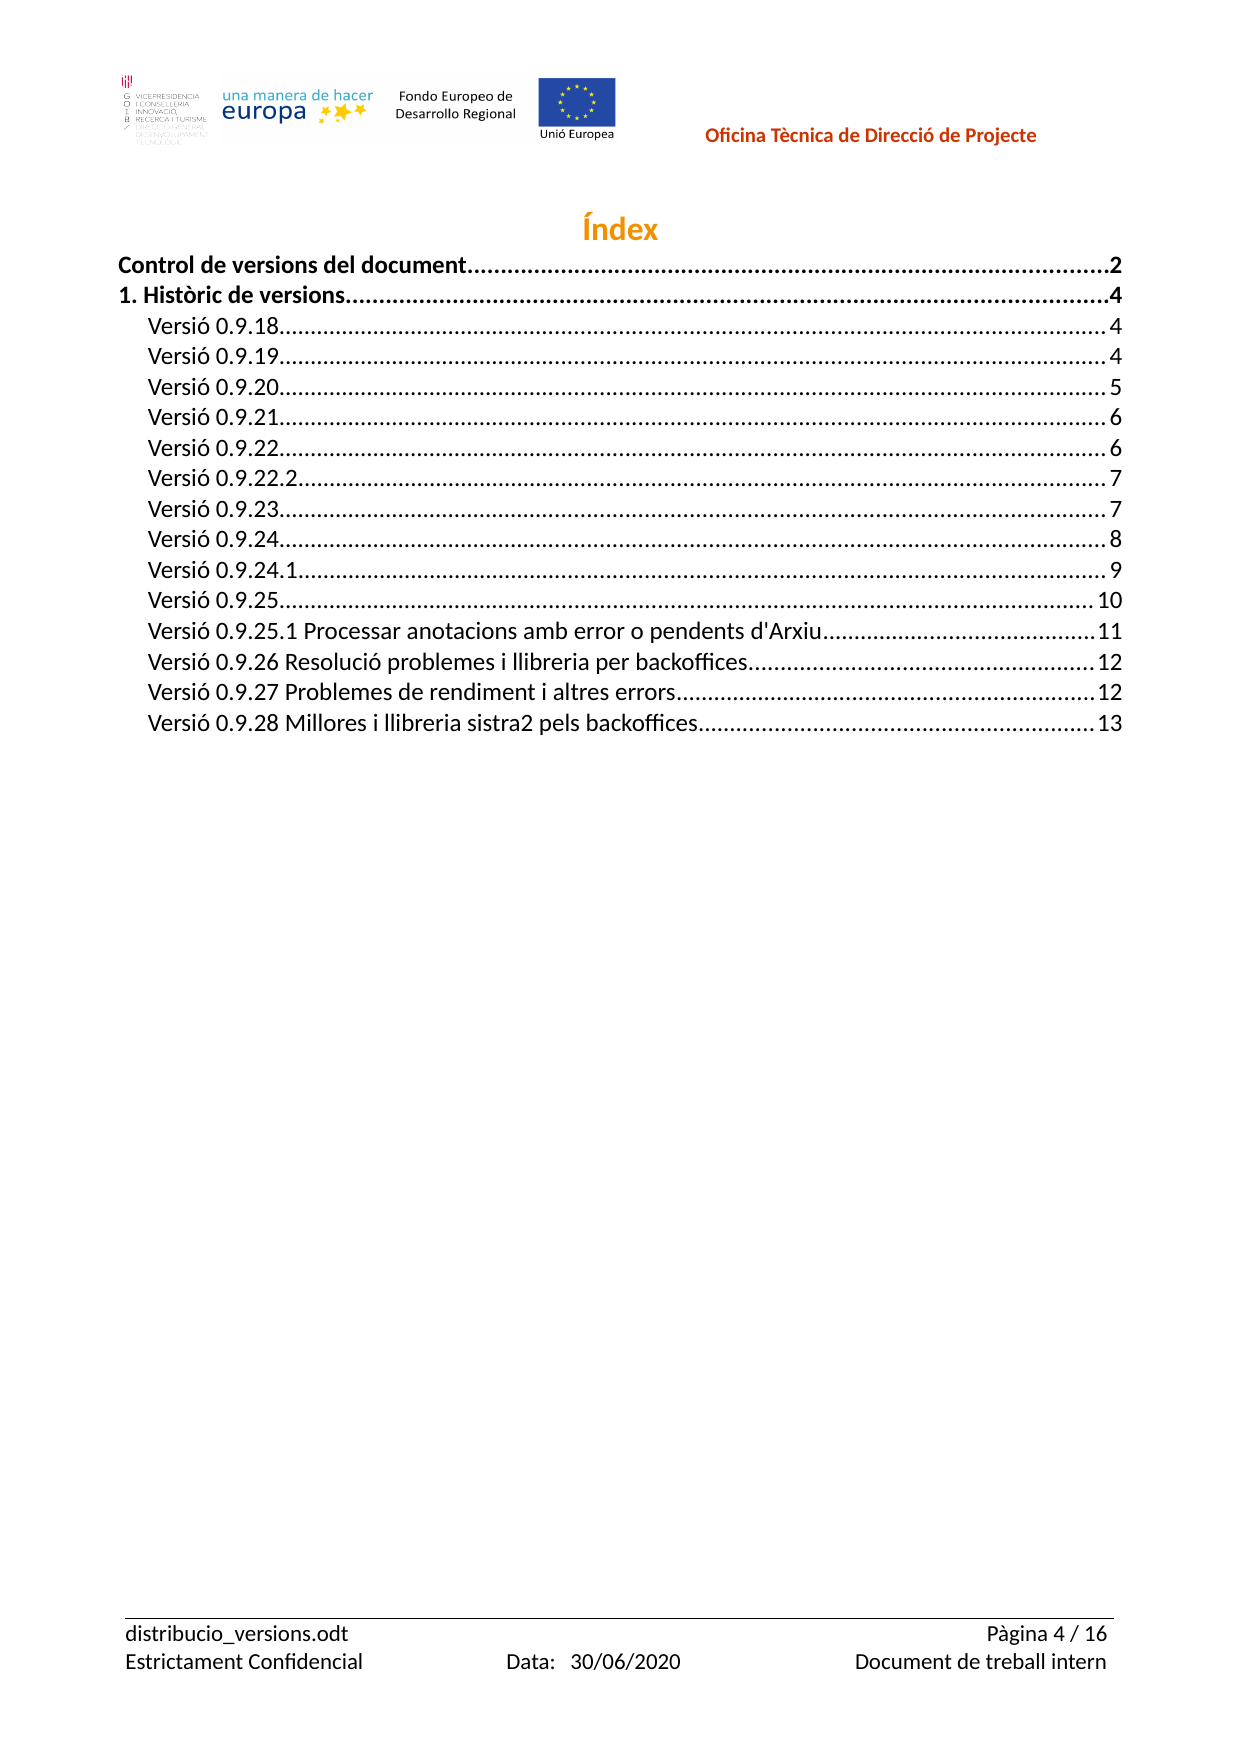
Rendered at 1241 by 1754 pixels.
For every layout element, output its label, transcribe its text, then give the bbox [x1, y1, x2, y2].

text Versió 0.9.27 Problemes de rendiment i altres errors 12 [148, 676, 1122, 707]
text Versió 0.9.28 Millores i llibreria sistra2 pels backoffices 13 [148, 707, 1122, 737]
text Versió 0.9.22.2 7 [148, 463, 1122, 493]
text Versió 0.9.21 6 [148, 402, 1122, 432]
text Versió 0.9.22 6 [148, 432, 1122, 463]
text Control de versions del document 2 [118, 249, 1122, 279]
text Versió 0.9.20 5 [148, 371, 1122, 402]
text Versió 0.9.23 7 [148, 493, 1122, 524]
text Índex [118, 208, 1122, 249]
picture [219, 73, 621, 147]
text Versió 0.9.26 Resolució problemes i llibreria per backoffices 12 [148, 646, 1122, 676]
text Versió 0.9.25.1 Processar anotacions amb error o pendents d'Arxiu 11 [148, 615, 1122, 646]
picture [118, 73, 213, 147]
text Versió 0.9.24 8 [148, 524, 1122, 554]
text Versió 0.9.25 10 [148, 585, 1122, 615]
text 1. Històric de versions 4 [118, 279, 1122, 310]
text Versió 0.9.18 4 [148, 310, 1122, 341]
text Versió 0.9.24.1 9 [148, 554, 1122, 585]
text Versió 0.9.19 4 [148, 341, 1122, 371]
